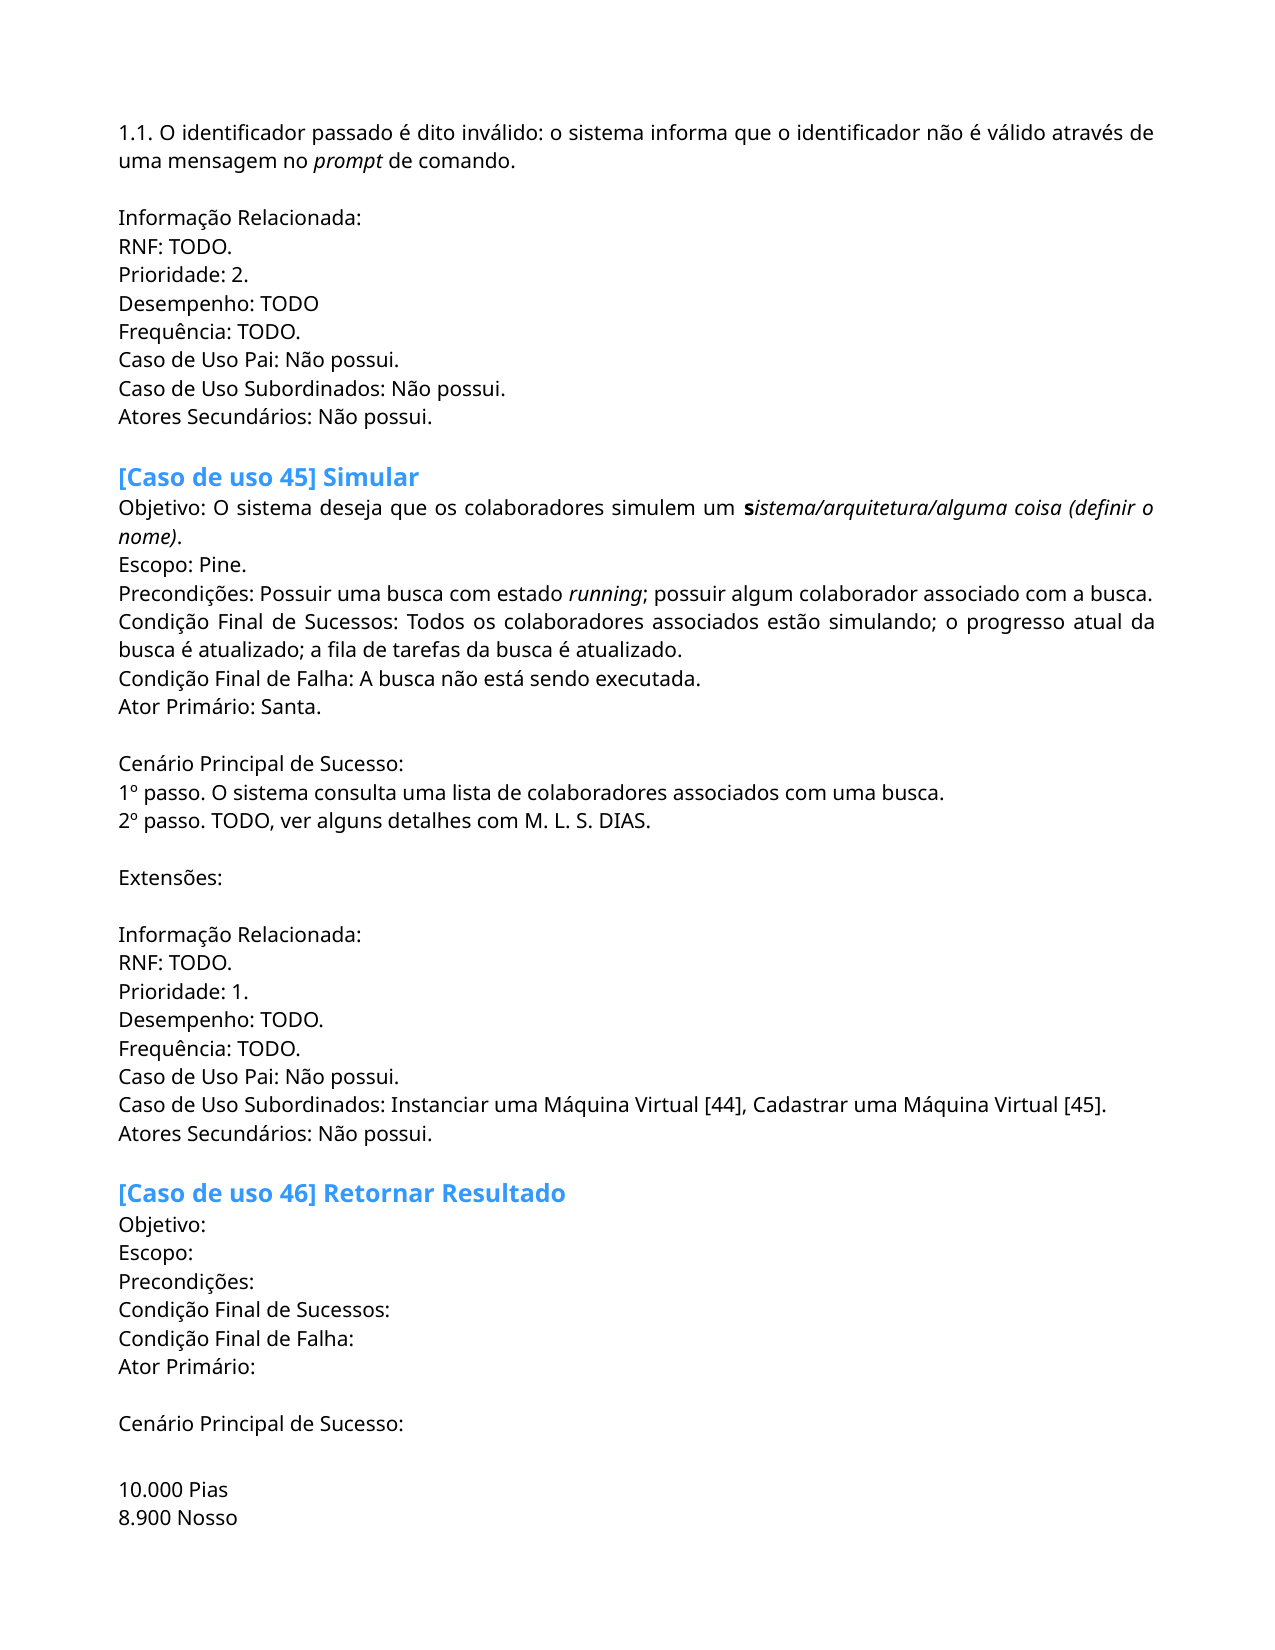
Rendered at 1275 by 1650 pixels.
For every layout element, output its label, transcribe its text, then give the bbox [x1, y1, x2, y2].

text Cenário Principal de Sucesso: [118, 749, 1157, 778]
text Precondições: Possuir uma busca com estado running; possuir algum colaborador associado com a busca. [118, 579, 1157, 607]
text 1º passo. O sistema consulta uma lista de colaboradores associados com uma busca. [118, 778, 1157, 806]
text Frequência: TODO. [118, 1034, 1157, 1062]
text RNF: TODO. [118, 948, 1157, 977]
text Frequência: TODO. [118, 317, 1157, 346]
text Caso de Uso Subordinados: Não possui. [118, 374, 1157, 402]
text Informação Relacionada: [118, 920, 1157, 948]
text Ator Primário: Santa. [118, 692, 1157, 721]
text Escopo: Pine. [118, 550, 1157, 579]
text Caso de Uso Pai: Não possui. [118, 346, 1157, 374]
text Precondições: [118, 1267, 1157, 1295]
text Prioridade: 2. [118, 260, 1157, 289]
text Condição Final de Falha: A busca não está sendo executada. [118, 664, 1157, 692]
text Caso de Uso Pai: Não possui. [118, 1062, 1157, 1091]
text Condição Final de Falha: [118, 1324, 1157, 1352]
text Desempenho: TODO. [118, 1005, 1157, 1034]
text Condição Final de Sucessos: [118, 1295, 1157, 1324]
text Informação Relacionada: [118, 203, 1157, 232]
text Condição Final de Sucessos: Todos os colaboradores associados estão simulando; o progresso atual da busca é atualizado; a fila de tarefas da busca é atualizado. [118, 607, 1157, 664]
text Caso de Uso Subordinados: Instanciar uma Máquina Virtual [44], Cadastrar uma Máquina Virtual [45]. [118, 1091, 1157, 1119]
text Prioridade: 1. [118, 977, 1157, 1005]
text Ator Primário: [118, 1352, 1157, 1381]
text Escopo: [118, 1238, 1157, 1267]
text Extensões: [118, 863, 1157, 892]
text 2º passo. TODO, ver alguns detalhes com M. L. S. DIAS. [118, 806, 1157, 835]
text Atores Secundários: Não possui. [118, 1119, 1157, 1147]
text [Caso de uso 45] Simular [118, 459, 1157, 493]
text Desempenho: TODO [118, 289, 1157, 317]
text 1.1. O identificador passado é dito inválido: o sistema informa que o identificador não é válido através de uma mensagem no prompt de comando. [118, 118, 1157, 175]
text Objetivo: [118, 1210, 1157, 1238]
text RNF: TODO. [118, 232, 1157, 260]
text Cenário Principal de Sucesso: [118, 1409, 1157, 1437]
text Objetivo: O sistema deseja que os colaboradores simulem um sistema/arquitetura/alguma coisa (definir o nome). [118, 493, 1157, 550]
text Atores Secundários: Não possui. [118, 402, 1157, 431]
text [Caso de uso 46] Retornar Resultado [118, 1176, 1157, 1210]
